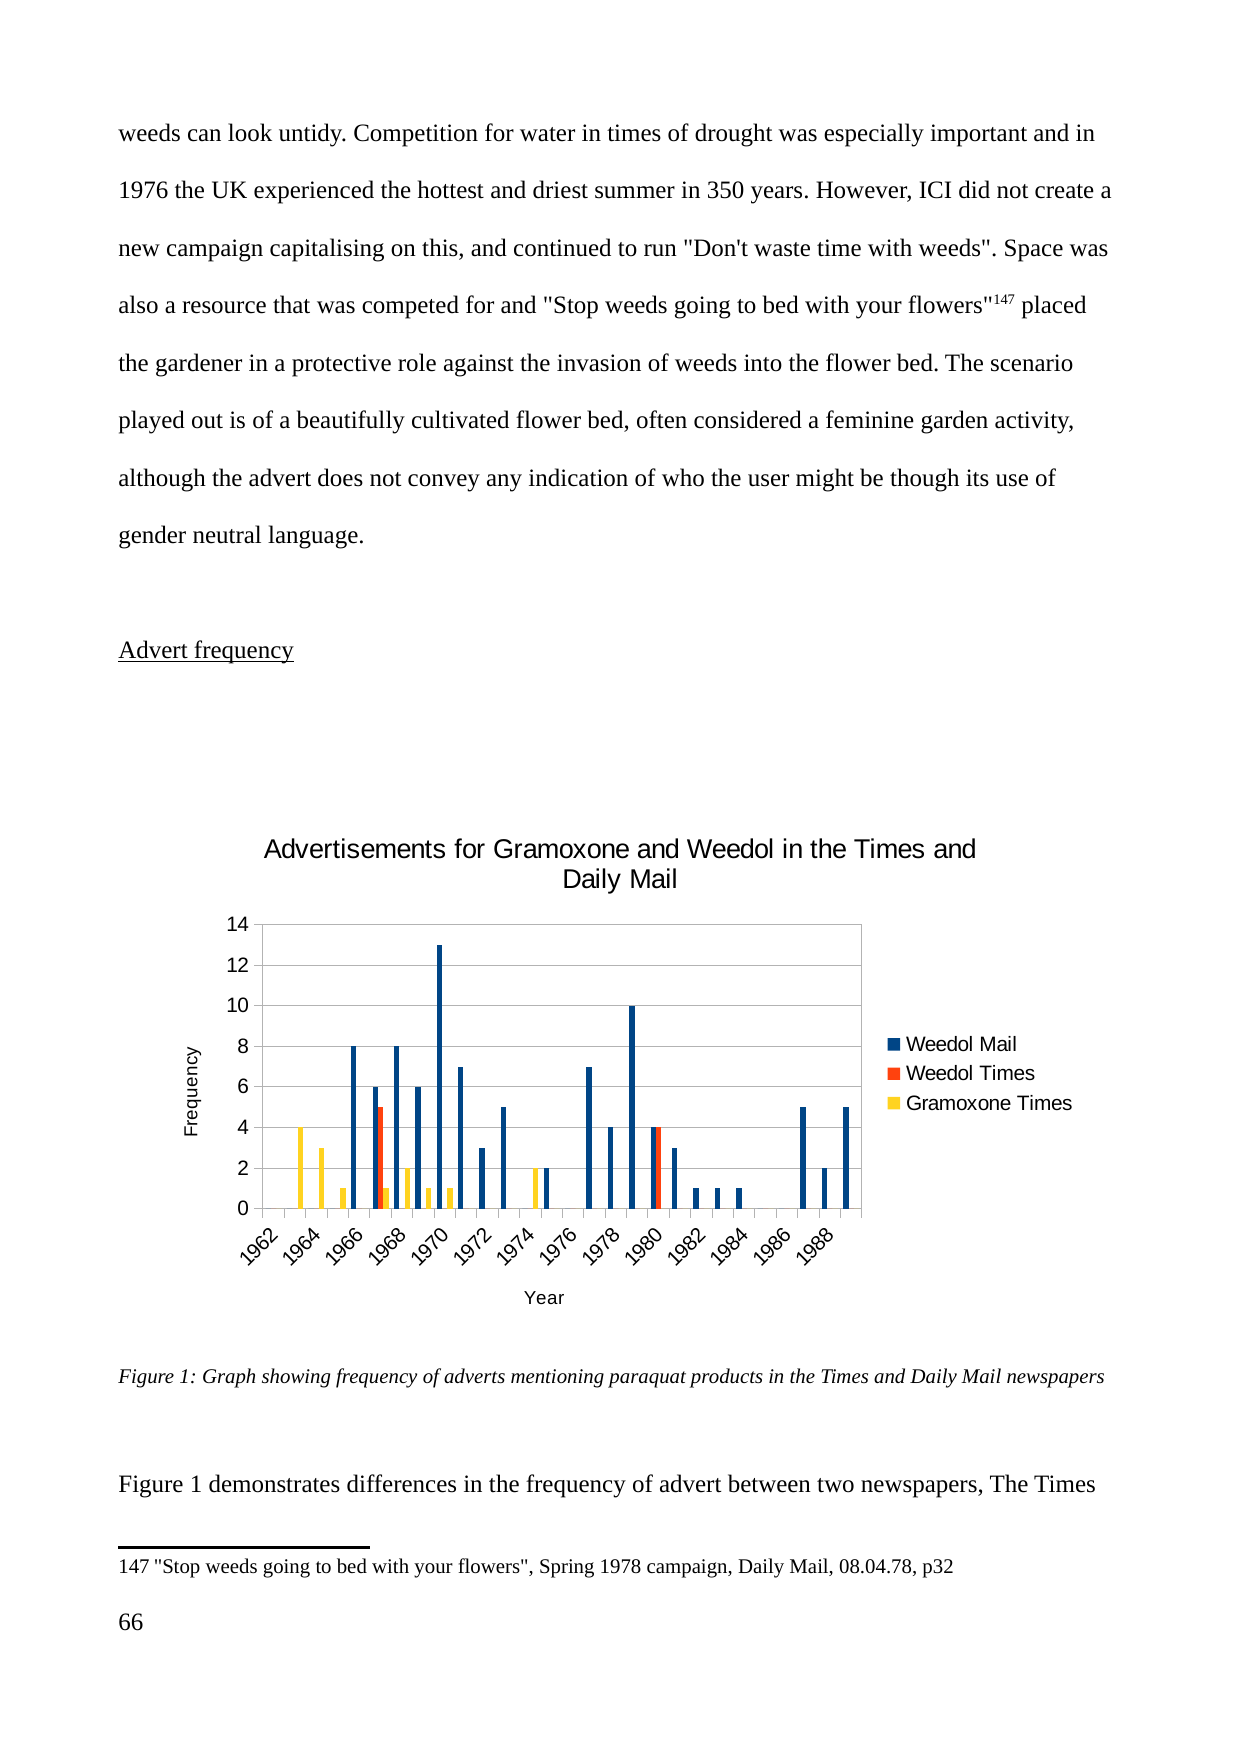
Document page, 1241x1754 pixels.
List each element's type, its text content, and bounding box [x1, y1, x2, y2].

text Figure 1: Graph showing frequency of adverts mentioning paraquat products in the Times and Daily Mail newspapers [118, 808, 1122, 1388]
text Advert frequency [118, 636, 1122, 664]
text "Stop weeds going to bed with your flowers", Spring 1978 campaign, Daily Mail, 08.04.78, p32 [118, 1553, 1122, 1578]
text Figure 1 demonstrates differences in the frequency of advert between two newspapers, The Times [118, 1469, 1122, 1498]
text weeds can look untidy. Competition for water in times of drought was especially important and in 1976 the UK experienced the hottest and driest summer in 350 years. However, ICI did not create a new campaign capitalising on this, and continued to run "Don't waste time with weeds". Space was also a resource that was competed for and "Stop weeds going to bed with your flowers" placed the gardener in a protective role against the invasion of weeds into the flower bed. The scenario played out is of a beautifully cultivated flower bed, often considered a feminine garden activity, although the advert does not convey any indication of who the user might be though its use of gender neutral language. [118, 118, 1122, 549]
